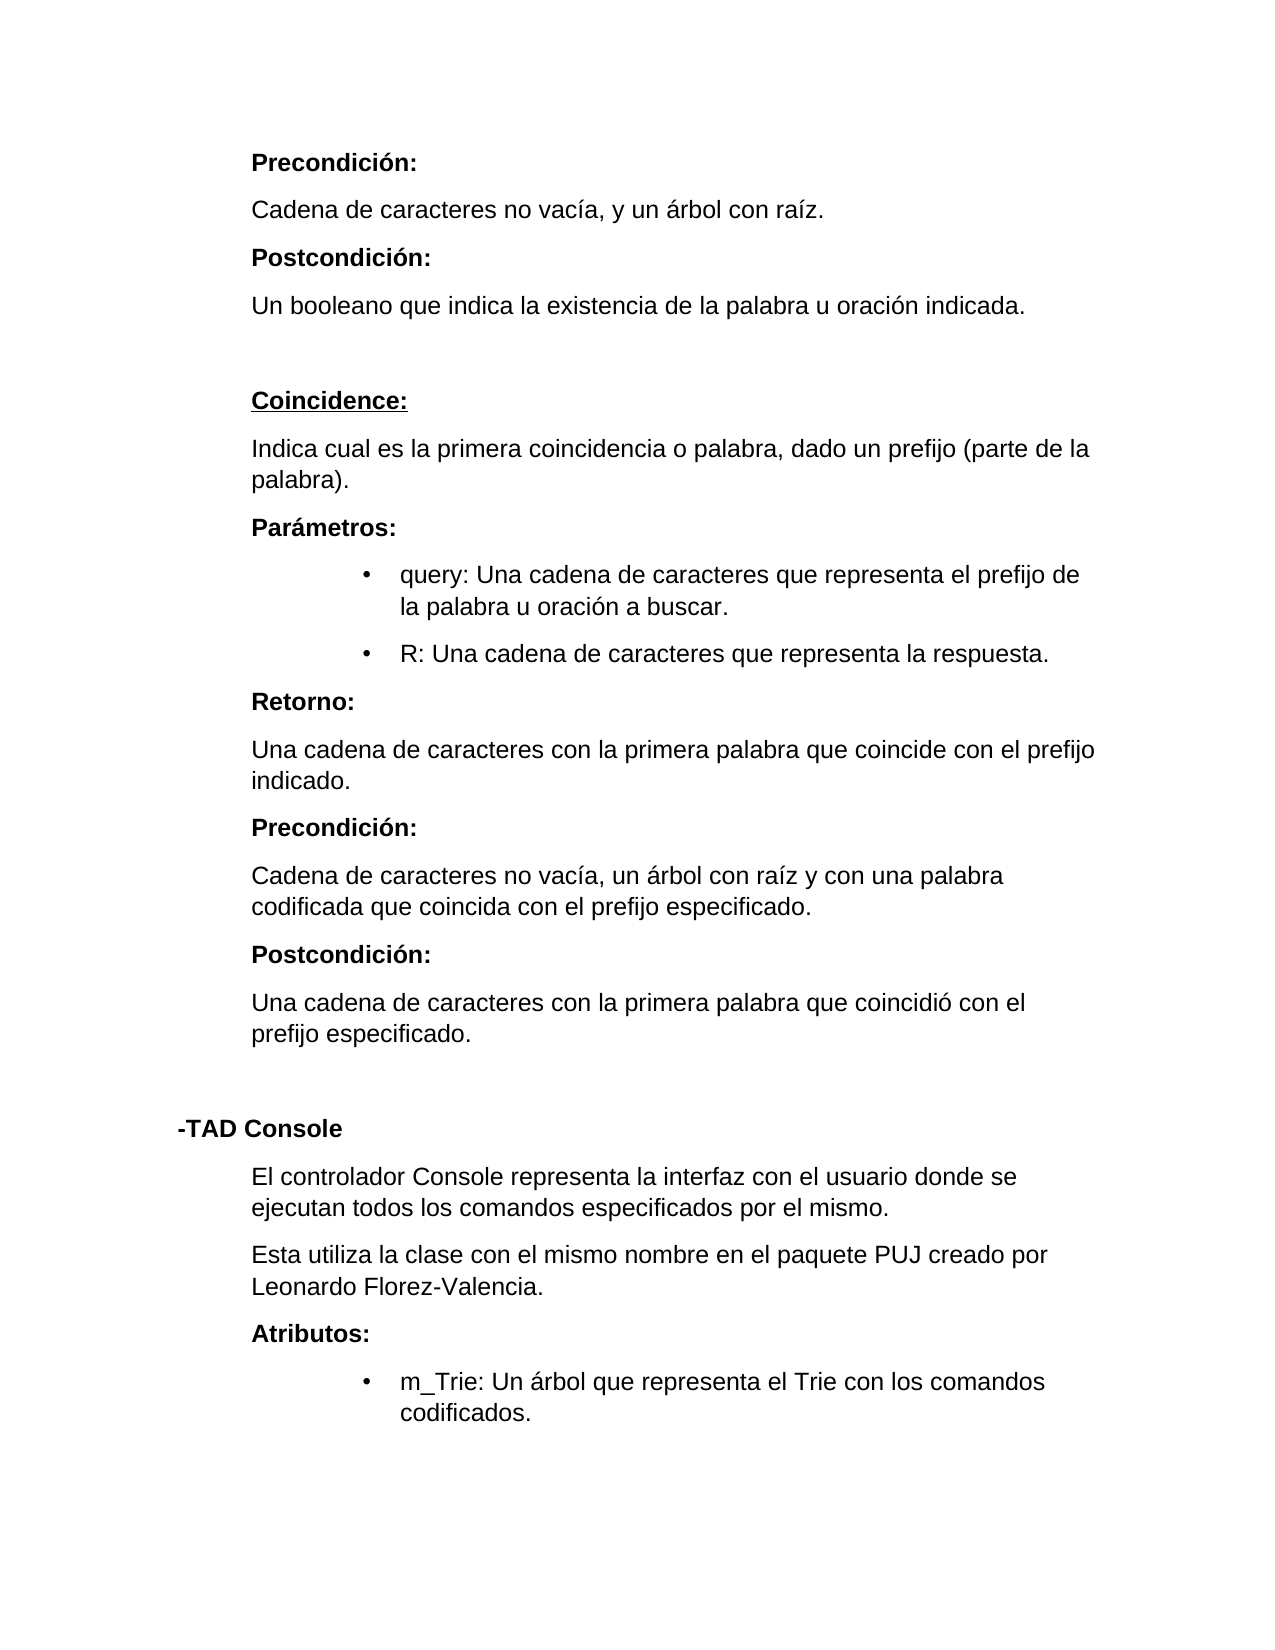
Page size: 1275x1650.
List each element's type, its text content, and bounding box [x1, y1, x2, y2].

text Precondición: [177, 148, 1098, 176]
list query: Una cadena de caracteres que representa el prefijo de la palabra u oración a buscar. [362, 560, 1098, 620]
text Esta utiliza la clase con el mismo nombre en el paquete PUJ creado por Leonardo Florez-Valencia. [177, 1241, 1098, 1300]
text Coincidence: [177, 386, 1098, 415]
text Un booleano que indica la existencia de la palabra u oración indicada. [177, 291, 1098, 319]
text Una cadena de caracteres con la primera palabra que coincide con el prefijo indicado. [177, 735, 1098, 794]
text Retorno: [177, 687, 1098, 716]
text Cadena de caracteres no vacía, un árbol con raíz y con una palabra codificada que coincida con el prefijo especificado. [177, 861, 1098, 921]
text Atributos: [177, 1319, 1098, 1348]
text Indica cual es la primera coincidencia o palabra, dado un prefijo (parte de la palabra). [177, 434, 1098, 494]
text -TAD Console [177, 1114, 1098, 1143]
text Postcondición: [177, 243, 1098, 272]
text Postcondición: [177, 940, 1098, 969]
list R: Una cadena de caracteres que representa la respuesta. [362, 639, 1098, 668]
text Una cadena de caracteres con la primera palabra que coincidió con el prefijo especificado. [177, 988, 1098, 1047]
text Precondición: [177, 813, 1098, 842]
text El controlador Console representa la interfaz con el usuario donde se ejecutan todos los comandos especificados por el mismo. [177, 1162, 1098, 1222]
text Cadena de caracteres no vacía, y un árbol con raíz. [177, 195, 1098, 224]
text Parámetros: [177, 513, 1098, 541]
list m_Trie: Un árbol que representa el Trie con los comandos codificados. [362, 1367, 1098, 1427]
